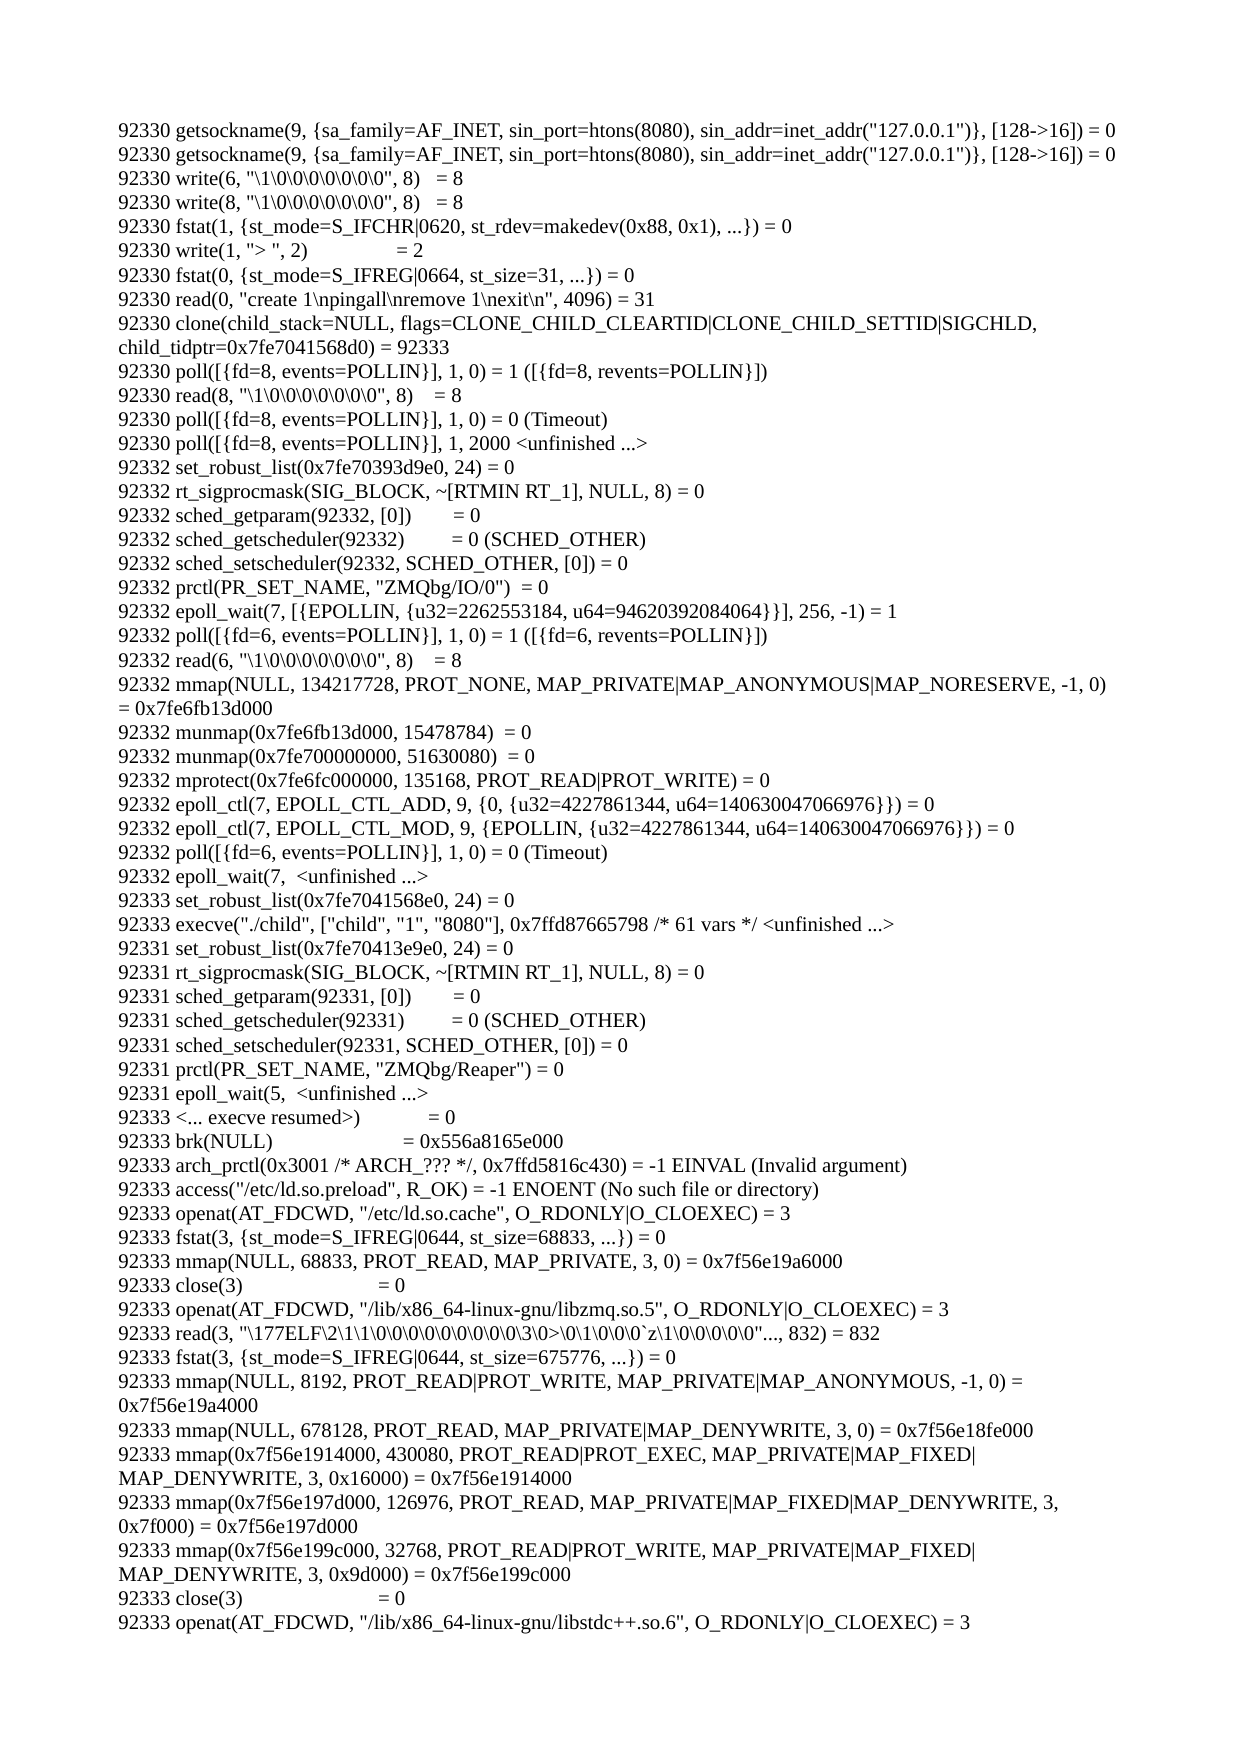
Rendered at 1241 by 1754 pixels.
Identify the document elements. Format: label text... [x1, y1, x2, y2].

text 92330 read(8, "\1\0\0\0\0\0\0\0", 8) = 8 [118, 383, 1122, 407]
text 92333 close(3) = 0 [118, 1273, 1122, 1297]
text 92330 poll([{fd=8, events=POLLIN}], 1, 2000 <unfinished ...> [118, 431, 1122, 455]
text 92332 poll([{fd=6, events=POLLIN}], 1, 0) = 1 ([{fd=6, revents=POLLIN}]) [118, 623, 1122, 647]
text 92332 read(6, "\1\0\0\0\0\0\0\0", 8) = 8 [118, 647, 1122, 672]
text 92331 sched_setscheduler(92331, SCHED_OTHER, [0]) = 0 [118, 1032, 1122, 1057]
text 92330 poll([{fd=8, events=POLLIN}], 1, 0) = 1 ([{fd=8, revents=POLLIN}]) [118, 359, 1122, 383]
text 92332 sched_setscheduler(92332, SCHED_OTHER, [0]) = 0 [118, 551, 1122, 575]
text 92333 fstat(3, {st_mode=S_IFREG|0644, st_size=675776, ...}) = 0 [118, 1345, 1122, 1369]
text 92332 sched_getscheduler(92332) = 0 (SCHED_OTHER) [118, 527, 1122, 551]
text 92333 read(3, "\177ELF\2\1\1\0\0\0\0\0\0\0\0\0\3\0>\0\1\0\0\0`z\1\0\0\0\0\0"..., 832) = 832 [118, 1321, 1122, 1345]
text 92330 fstat(0, {st_mode=S_IFREG|0664, st_size=31, ...}) = 0 [118, 262, 1122, 287]
text 92332 munmap(0x7fe6fb13d000, 15478784) = 0 [118, 720, 1122, 744]
text 92330 clone(child_stack=NULL, flags=CLONE_CHILD_CLEARTID|CLONE_CHILD_SETTID|SIGCHLD, child_tidptr=0x7fe7041568d0) = 92333 [118, 311, 1122, 359]
text 92332 epoll_wait(7, <unfinished ...> [118, 864, 1122, 888]
text 92332 munmap(0x7fe700000000, 51630080) = 0 [118, 744, 1122, 768]
text 92331 sched_getparam(92331, [0]) = 0 [118, 984, 1122, 1008]
text 92333 openat(AT_FDCWD, "/etc/ld.so.cache", O_RDONLY|O_CLOEXEC) = 3 [118, 1201, 1122, 1225]
text 92331 sched_getscheduler(92331) = 0 (SCHED_OTHER) [118, 1008, 1122, 1032]
text 92333 mmap(0x7f56e1914000, 430080, PROT_READ|PROT_EXEC, MAP_PRIVATE|MAP_FIXED|MAP_DENYWRITE, 3, 0x16000) = 0x7f56e1914000 [118, 1442, 1122, 1490]
text 92333 mmap(NULL, 8192, PROT_READ|PROT_WRITE, MAP_PRIVATE|MAP_ANONYMOUS, -1, 0) = 0x7f56e19a4000 [118, 1369, 1122, 1417]
text 92332 prctl(PR_SET_NAME, "ZMQbg/IO/0") = 0 [118, 575, 1122, 599]
text 92333 fstat(3, {st_mode=S_IFREG|0644, st_size=68833, ...}) = 0 [118, 1225, 1122, 1249]
text 92330 poll([{fd=8, events=POLLIN}], 1, 0) = 0 (Timeout) [118, 407, 1122, 431]
text 92333 execve("./child", ["child", "1", "8080"], 0x7ffd87665798 /* 61 vars */ <unfinished ...> [118, 912, 1122, 936]
text 92330 write(1, "> ", 2) = 2 [118, 238, 1122, 262]
text 92333 arch_prctl(0x3001 /* ARCH_??? */, 0x7ffd5816c430) = -1 EINVAL (Invalid argument) [118, 1153, 1122, 1177]
text 92332 poll([{fd=6, events=POLLIN}], 1, 0) = 0 (Timeout) [118, 840, 1122, 864]
text 92330 write(8, "\1\0\0\0\0\0\0\0", 8) = 8 [118, 190, 1122, 214]
text 92332 epoll_wait(7, [{EPOLLIN, {u32=2262553184, u64=94620392084064}}], 256, -1) = 1 [118, 599, 1122, 623]
text 92333 mmap(0x7f56e197d000, 126976, PROT_READ, MAP_PRIVATE|MAP_FIXED|MAP_DENYWRITE, 3, 0x7f000) = 0x7f56e197d000 [118, 1490, 1122, 1538]
text 92332 set_robust_list(0x7fe70393d9e0, 24) = 0 [118, 455, 1122, 479]
text 92332 epoll_ctl(7, EPOLL_CTL_MOD, 9, {EPOLLIN, {u32=4227861344, u64=140630047066976}}) = 0 [118, 816, 1122, 840]
text 92333 <... execve resumed>) = 0 [118, 1105, 1122, 1129]
text 92332 mprotect(0x7fe6fc000000, 135168, PROT_READ|PROT_WRITE) = 0 [118, 768, 1122, 792]
text 92330 read(0, "create 1\npingall\nremove 1\nexit\n", 4096) = 31 [118, 287, 1122, 311]
text 92333 mmap(NULL, 68833, PROT_READ, MAP_PRIVATE, 3, 0) = 0x7f56e19a6000 [118, 1249, 1122, 1273]
text 92332 sched_getparam(92332, [0]) = 0 [118, 503, 1122, 527]
text 92333 openat(AT_FDCWD, "/lib/x86_64-linux-gnu/libzmq.so.5", O_RDONLY|O_CLOEXEC) = 3 [118, 1297, 1122, 1321]
text 92332 epoll_ctl(7, EPOLL_CTL_ADD, 9, {0, {u32=4227861344, u64=140630047066976}}) = 0 [118, 792, 1122, 816]
text 92333 mmap(NULL, 678128, PROT_READ, MAP_PRIVATE|MAP_DENYWRITE, 3, 0) = 0x7f56e18fe000 [118, 1417, 1122, 1442]
text 92333 close(3) = 0 [118, 1586, 1122, 1610]
text 92331 set_robust_list(0x7fe70413e9e0, 24) = 0 [118, 936, 1122, 960]
text 92330 fstat(1, {st_mode=S_IFCHR|0620, st_rdev=makedev(0x88, 0x1), ...}) = 0 [118, 214, 1122, 238]
text 92332 rt_sigprocmask(SIG_BLOCK, ~[RTMIN RT_1], NULL, 8) = 0 [118, 479, 1122, 503]
text 92330 getsockname(9, {sa_family=AF_INET, sin_port=htons(8080), sin_addr=inet_addr("127.0.0.1")}, [128->16]) = 0 [118, 142, 1122, 166]
text 92333 access("/etc/ld.so.preload", R_OK) = -1 ENOENT (No such file or directory) [118, 1177, 1122, 1201]
text 92332 mmap(NULL, 134217728, PROT_NONE, MAP_PRIVATE|MAP_ANONYMOUS|MAP_NORESERVE, -1, 0) = 0x7fe6fb13d000 [118, 672, 1122, 720]
text 92330 write(6, "\1\0\0\0\0\0\0\0", 8) = 8 [118, 166, 1122, 190]
text 92333 mmap(0x7f56e199c000, 32768, PROT_READ|PROT_WRITE, MAP_PRIVATE|MAP_FIXED|MAP_DENYWRITE, 3, 0x9d000) = 0x7f56e199c000 [118, 1538, 1122, 1586]
text 92333 set_robust_list(0x7fe7041568e0, 24) = 0 [118, 888, 1122, 912]
text 92331 rt_sigprocmask(SIG_BLOCK, ~[RTMIN RT_1], NULL, 8) = 0 [118, 960, 1122, 984]
text 92333 openat(AT_FDCWD, "/lib/x86_64-linux-gnu/libstdc++.so.6", O_RDONLY|O_CLOEXEC) = 3 [118, 1610, 1122, 1634]
text 92331 prctl(PR_SET_NAME, "ZMQbg/Reaper") = 0 [118, 1057, 1122, 1081]
text 92333 brk(NULL) = 0x556a8165e000 [118, 1129, 1122, 1153]
text 92331 epoll_wait(5, <unfinished ...> [118, 1081, 1122, 1105]
text 92330 getsockname(9, {sa_family=AF_INET, sin_port=htons(8080), sin_addr=inet_addr("127.0.0.1")}, [128->16]) = 0 [118, 118, 1122, 142]
